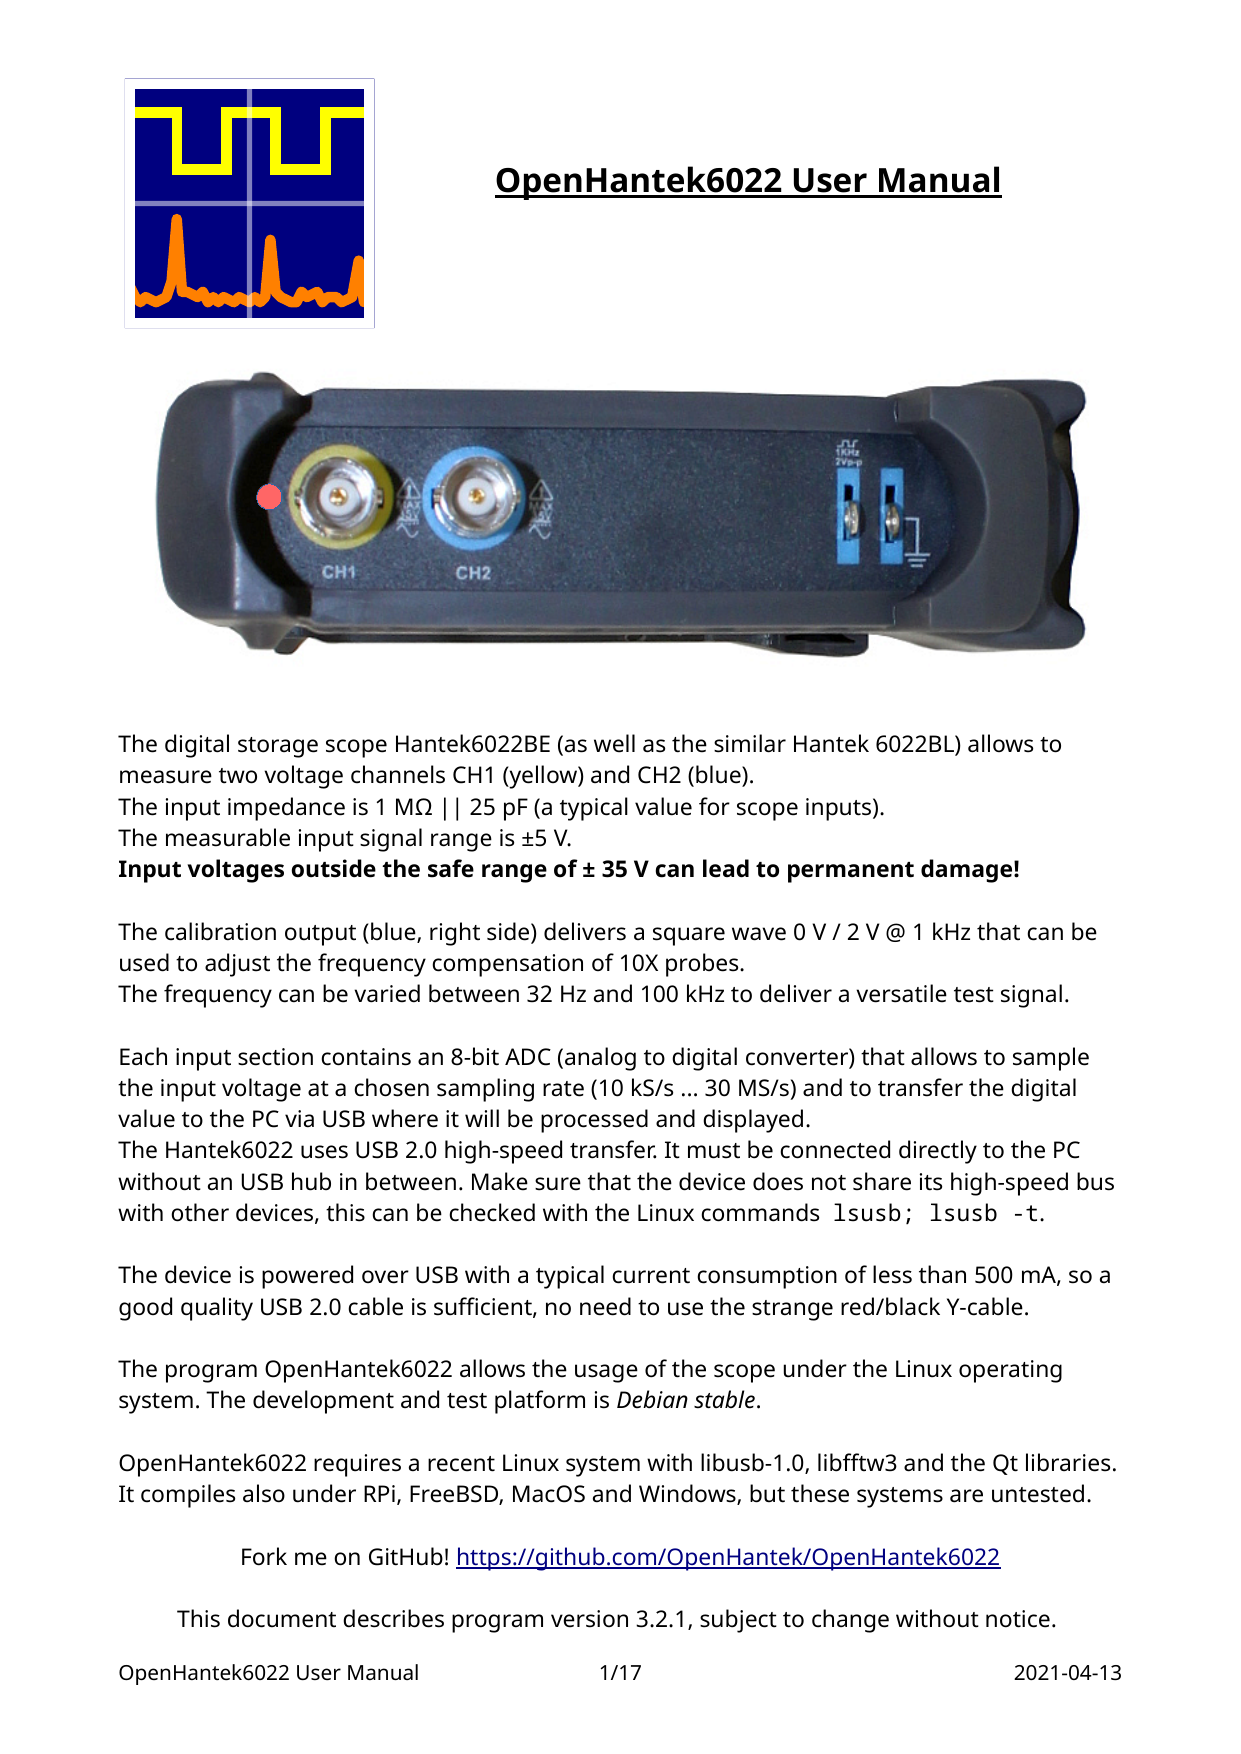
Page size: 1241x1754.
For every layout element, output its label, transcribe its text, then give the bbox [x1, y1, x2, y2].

text The program OpenHantek6022 allows the usage of the scope under the Linux operating system. The development and test platform is Debian stable. [118, 1353, 1122, 1416]
picture [118, 328, 1113, 700]
text Fork me on GitHub! https://github.com/OpenHantek/OpenHantek6022 [118, 1541, 1122, 1572]
text The calibration output (blue, right side) delivers a square wave 0 V / 2 V @ 1 kHz that can be used to adjust the frequency compensation of 10X probes. [118, 916, 1122, 978]
text The input impedance is 1 MΩ || 25 pF (a typical value for scope inputs). [118, 791, 1122, 822]
text The digital storage scope Hantek6022BE (as well as the similar Hantek 6022BL) allows to measure two voltage channels CH1 (yellow) and CH2 (blue). [118, 728, 1122, 791]
text This document describes program version 3.2.1, subject to change without notice. [118, 1603, 1122, 1634]
text The Hantek6022 uses USB 2.0 high-speed transfer. It must be connected directly to the PC without an USB hub in between. Make sure that the device does not share its high-speed bus with other devices, this can be checked with the Linux commands lsusb; lsusb -t. [118, 1134, 1122, 1228]
text Input voltages outside the safe range of ± 35 V can lead to permanent damage! [118, 853, 1122, 884]
text OpenHantek6022 requires a recent Linux system with libusb-1.0, libfftw3 and the Qt libraries. It compiles also under RPi, FreeBSD, MacOS and Windows, but these systems are untested. [118, 1447, 1122, 1509]
text The frequency can be varied between 32 Hz and 100 kHz to deliver a versatile test signal. [118, 978, 1122, 1009]
text Each input section contains an 8-bit ADC (analog to digital converter) that allows to sample the input voltage at a chosen sampling rate (10 kS/s ... 30 MS/s) and to transfer the digital value to the PC via USB where it will be processed and displayed. [118, 1041, 1122, 1134]
text The device is powered over USB with a typical current consumption of less than 500 mA, so a good quality USB 2.0 cable is sufficient, no need to use the strange red/black Y-cable. [118, 1259, 1122, 1322]
title OpenHantek6022 User Manual [375, 100, 1122, 202]
title [118, 100, 124, 202]
text The measurable input signal range is ±5 V. [118, 822, 1122, 853]
